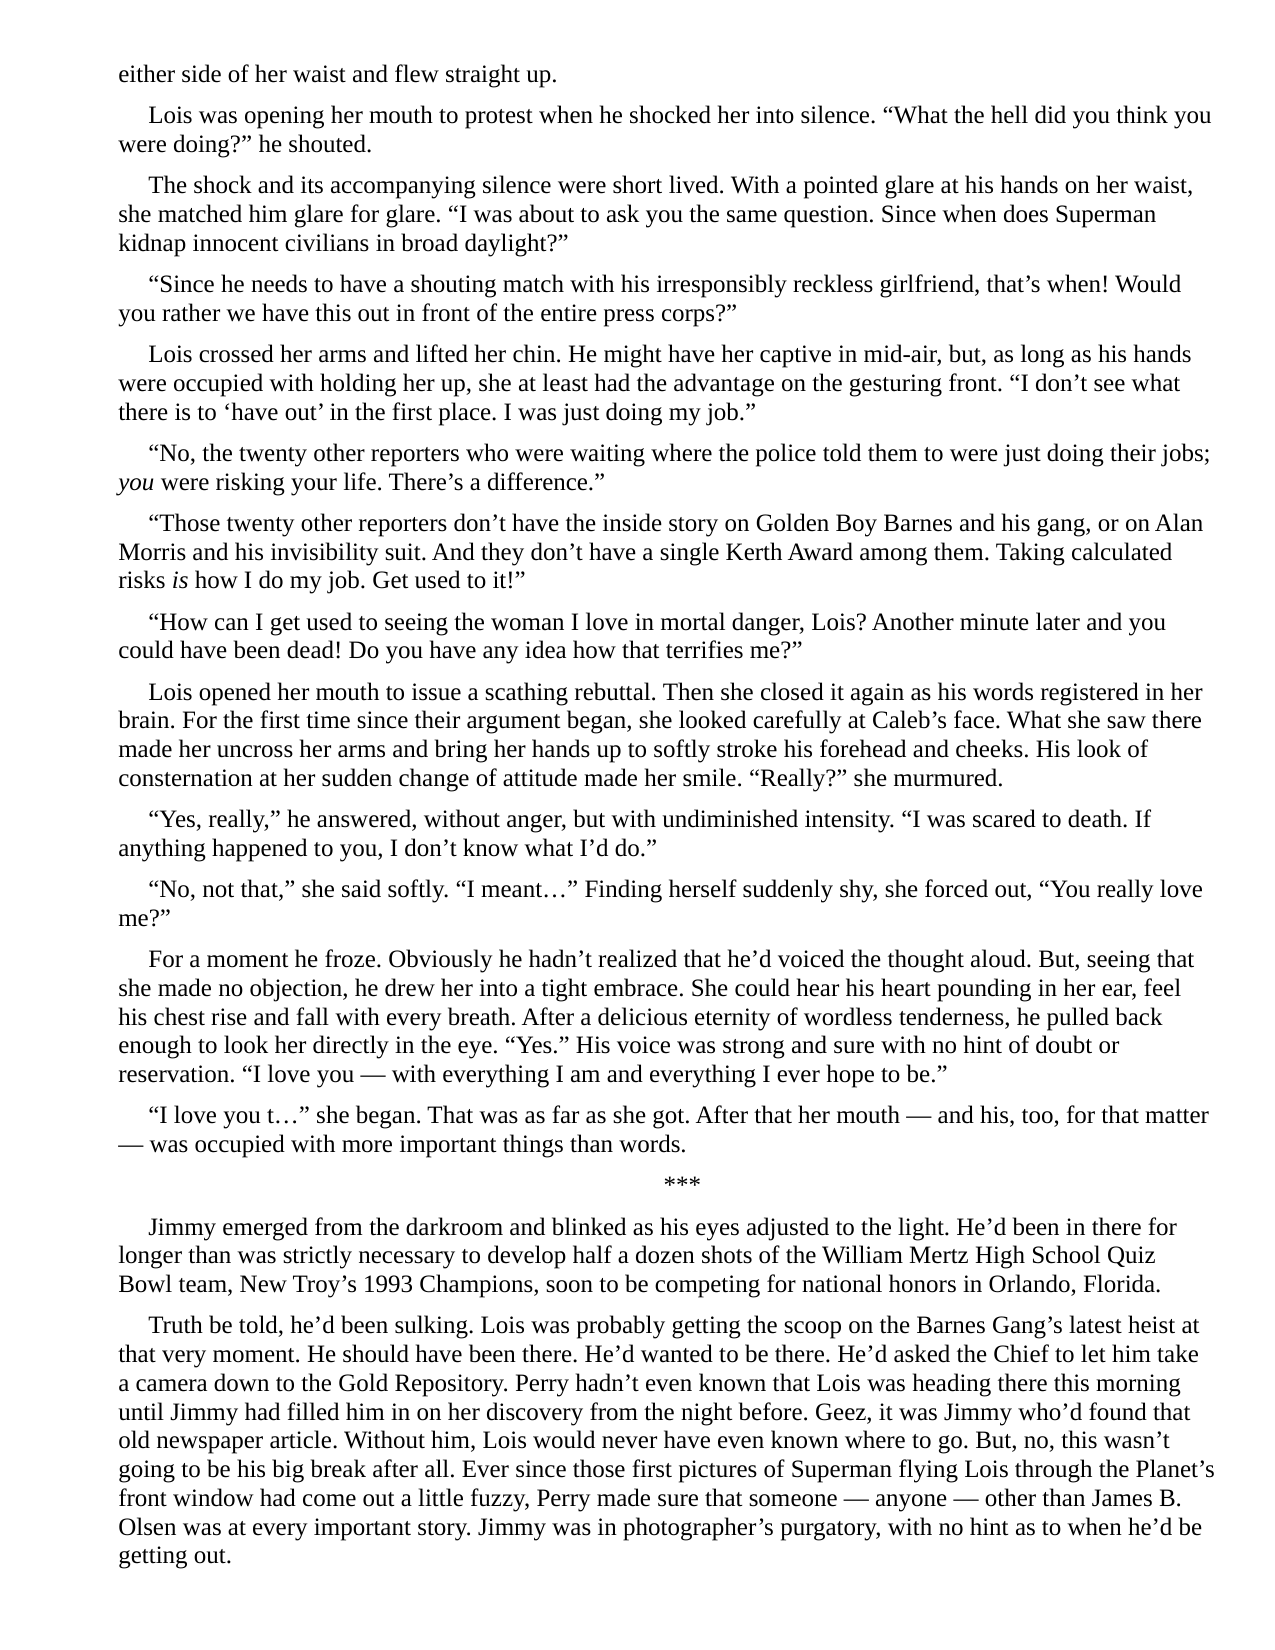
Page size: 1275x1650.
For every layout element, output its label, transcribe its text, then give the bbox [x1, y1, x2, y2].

text Lois opened her mouth to issue a scathing rebuttal. Then she closed it again as his words registered in her brain. For the first time since their argument began, she looked carefully at Caleb’s face. What she saw there made her uncross her arms and bring her hands up to softly stroke his forehead and cheeks. His look of consternation at her sudden change of attitude made her smile. “Really?” she murmured. [118, 677, 1216, 792]
text The shock and its accompanying silence were short lived. With a pointed glare at his hands on her waist, she matched him glare for glare. “I was about to ask you the same question. Since when does Superman kidnap innocent civilians in broad daylight?” [118, 170, 1216, 257]
text either side of her waist and flew straight up. [118, 59, 1216, 88]
text “How can I get used to seeing the woman I love in mortal danger, Lois? Another minute later and you could have been dead! Do you have any idea how that terrifies me?” [118, 607, 1216, 664]
text Lois was opening her mouth to protest when he shocked her into silence. “What the hell did you think you were doing?” he shouted. [118, 100, 1216, 158]
text “Since he needs to have a shouting match with his irresponsibly reckless girlfriend, that’s when! Would you rather we have this out in front of the entire press corps?” [118, 269, 1216, 327]
text “Those twenty other reporters don’t have the inside story on Golden Boy Barnes and his gang, or on Alan Morris and his invisibility suit. And they don’t have a single Kerth Award among them. Taking calculated risks is how I do my job. Get used to it!” [118, 508, 1216, 594]
text Truth be told, he’d been sulking. Lois was probably getting the scoop on the Barnes Gang’s latest heist at that very moment. He should have been there. He’d wanted to be there. He’d asked the Chief to let him take a camera down to the Gold Repository. Perry hadn’t even known that Lois was heading there this morning until Jimmy had filled him in on her discovery from the night before. Geez, it was Jimmy who’d found that old newspaper article. Without him, Lois would never have even known where to go. But, no, this wasn’t going to be his big break after all. Ever since those first pictures of Superman flying Lois through the Planet’s front window had come out a little fuzzy, Perry made sure that someone — anyone — other than James B. Olsen was at every important story. Jimmy was in photographer’s purgatory, with no hint as to when he’d be getting out. [118, 1310, 1216, 1569]
text “Yes, really,” he answered, without anger, but with undiminished intensity. “I was scared to death. If anything happened to you, I don’t know what I’d do.” [118, 804, 1216, 862]
text Lois crossed her arms and lifted her chin. He might have her captive in mid-air, but, as long as his hands were occupied with holding her up, she at least had the advantage on the gesturing front. “I don’t see what there is to ‘have out’ in the first place. I was just doing my job.” [118, 339, 1216, 425]
text “I love you t…” she began. That was as far as she got. After that her mouth — and his, too, for that matter — was occupied with more important things than words. [118, 1100, 1216, 1158]
text Jimmy emerged from the darkroom and blinked as his eyes adjusted to the light. He’d been in there for longer than was strictly necessary to develop half a dozen shots of the William Mertz High School Quiz Bowl team, New Troy’s 1993 Champions, soon to be competing for national honors in Orlando, Florida. [118, 1212, 1216, 1298]
text *** [118, 1170, 1216, 1199]
text “No, not that,” she said softly. “I meant…” Finding herself suddenly shy, she forced out, “You really love me?” [118, 874, 1216, 932]
text “No, the twenty other reporters who were waiting where the police told them to were just doing their jobs; you were risking your life. There’s a difference.” [118, 438, 1216, 495]
text For a moment he froze. Obviously he hadn’t realized that he’d voiced the thought aloud. But, seeing that she made no objection, he drew her into a tight embrace. She could hear his heart pounding in her ear, feel his chest rise and fall with every breath. After a delicious eternity of wordless tenderness, he pulled back enough to look her directly in the eye. “Yes.” His voice was strong and sure with no hint of doubt or reservation. “I love you — with everything I am and everything I ever hope to be.” [118, 944, 1216, 1088]
